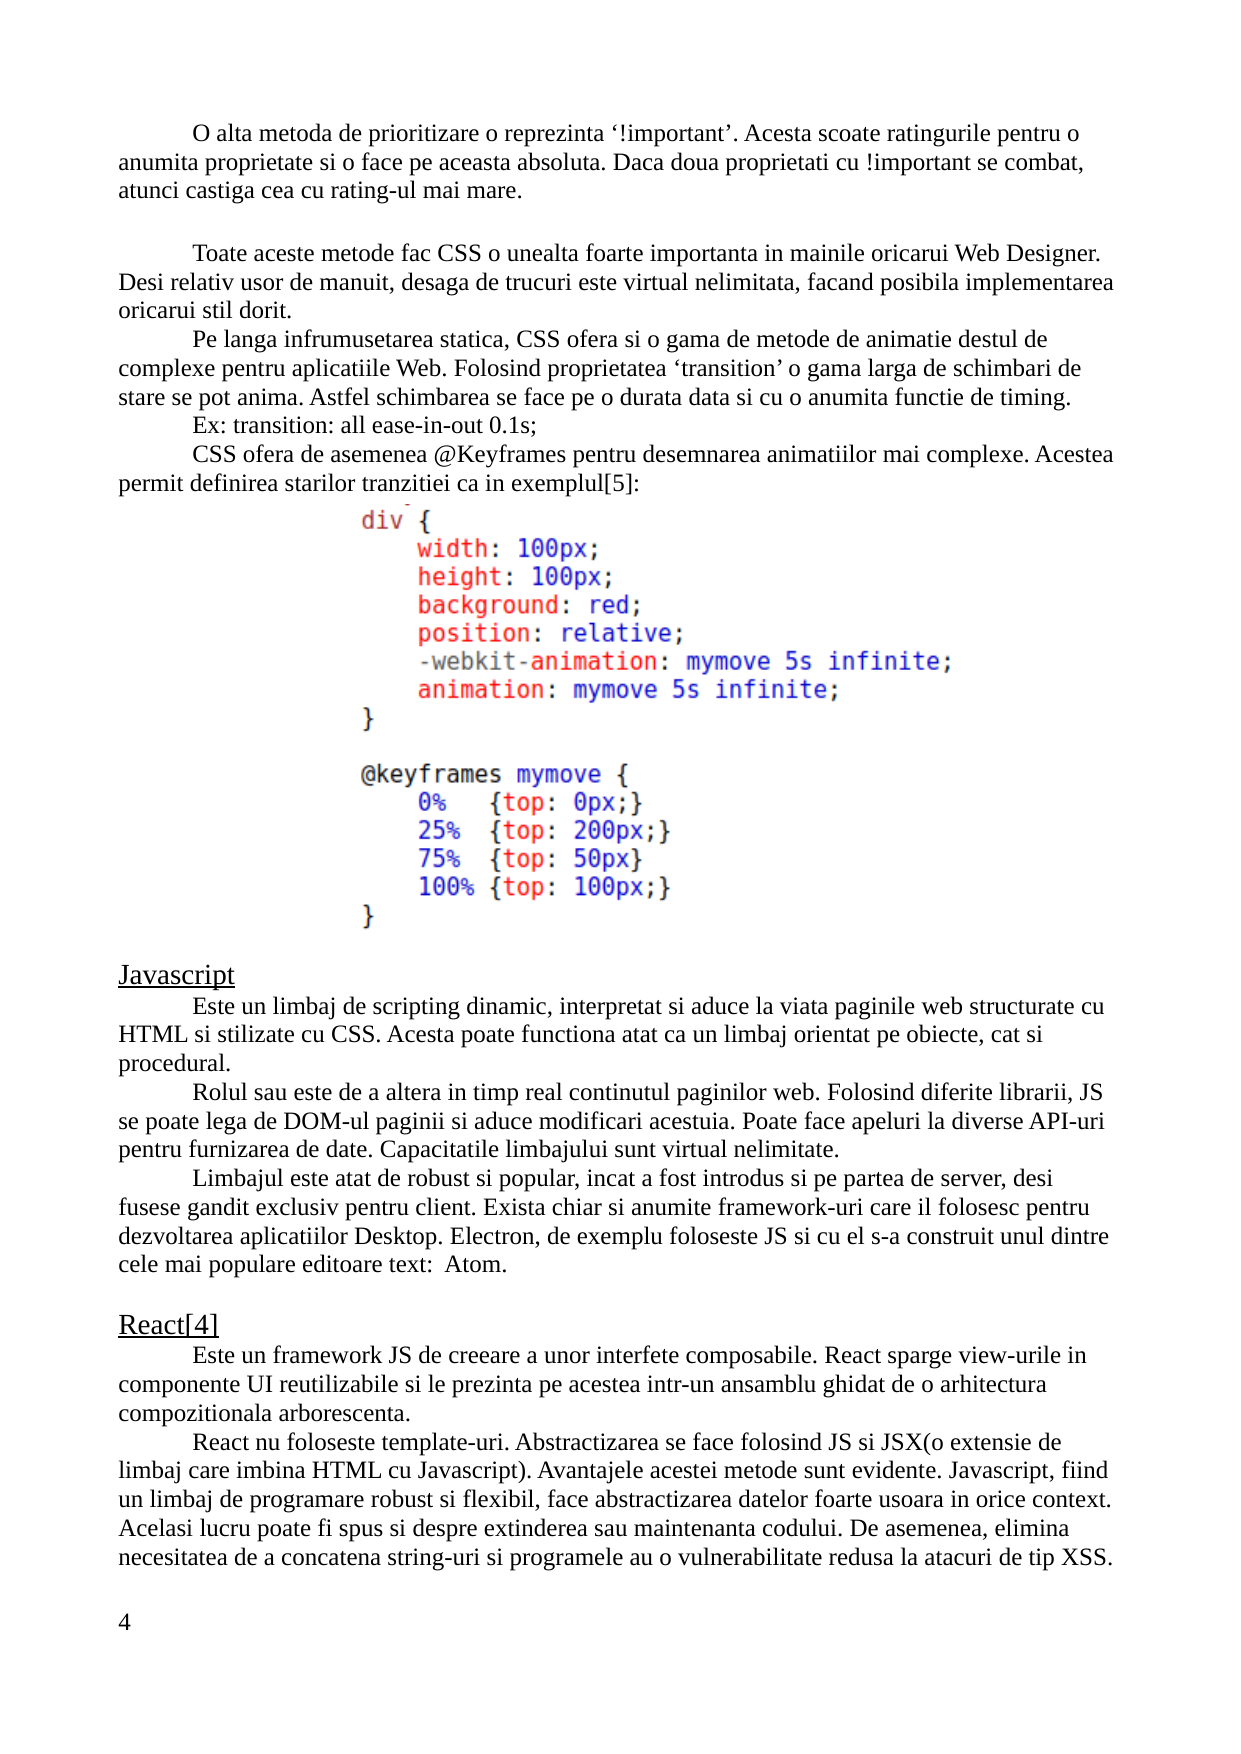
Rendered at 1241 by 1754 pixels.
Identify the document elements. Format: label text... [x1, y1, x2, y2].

text React nu foloseste template-uri. Abstractizarea se face folosind JS si JSX(o extensie de limbaj care imbina HTML cu Javascript). Avantajele acestei metode sunt evidente. Javascript, fiind un limbaj de programare robust si flexibil, face abstractizarea datelor foarte usoara in orice context. Acelasi lucru poate fi spus si despre extinderea sau maintenanta codului. De asemenea, elimina necesitatea de a concatena string-uri si programele au o vulnerabilitate redusa la atacuri de tip XSS. [118, 1427, 1122, 1571]
text React[4] [118, 1307, 1122, 1341]
text Pe langa infrumusetarea statica, CSS ofera si o gama de metode de animatie destul de complexe pentru aplicatiile Web. Folosind proprietatea ‘transition’ o gama larga de schimbari de stare se pot anima. Astfel schimbarea se face pe o durata data si cu o anumita functie de timing. [118, 324, 1122, 410]
text Javascript [118, 957, 1122, 991]
text Rolul sau este de a altera in timp real continutul paginilor web. Folosind diferite librarii, JS se poate lega de DOM-ul paginii si aduce modificari acestuia. Poate face apeluri la diverse API-uri pentru furnizarea de date. Capacitatile limbajului sunt virtual nelimitate. [118, 1077, 1122, 1163]
picture [360, 504, 959, 930]
text O alta metoda de prioritizare o reprezinta ‘!important’. Acesta scoate ratingurile pentru o anumita proprietate si o face pe aceasta absoluta. Daca doua proprietati cu !important se combat, atunci castiga cea cu rating-ul mai mare. [118, 118, 1122, 204]
text Limbajul este atat de robust si popular, incat a fost introdus si pe partea de server, desi fusese gandit exclusiv pentru client. Exista chiar si anumite framework-uri care il folosesc pentru dezvoltarea aplicatiilor Desktop. Electron, de exemplu foloseste JS si cu el s-a construit unul dintre cele mai populare editoare text: Atom. [118, 1163, 1122, 1278]
text Toate aceste metode fac CSS o unealta foarte importanta in mainile oricarui Web Designer. Desi relativ usor de manuit, desaga de trucuri este virtual nelimitata, facand posibila implementarea oricarui stil dorit. [118, 238, 1122, 324]
text CSS ofera de asemenea @Keyframes pentru desemnarea animatiilor mai complexe. Acestea permit definirea starilor tranzitiei ca in exemplul[5]: [118, 439, 1122, 497]
text Ex: transition: all ease-in-out 0.1s; [118, 410, 1122, 439]
text Este un framework JS de creeare a unor interfete composabile. React sparge view-urile in componente UI reutilizabile si le prezinta pe acestea intr-un ansamblu ghidat de o arhitectura compozitionala arborescenta. [118, 1341, 1122, 1427]
text Este un limbaj de scripting dinamic, interpretat si aduce la viata paginile web structurate cu HTML si stilizate cu CSS. Acesta poate functiona atat ca un limbaj orientat pe obiecte, cat si procedural. [118, 991, 1122, 1077]
